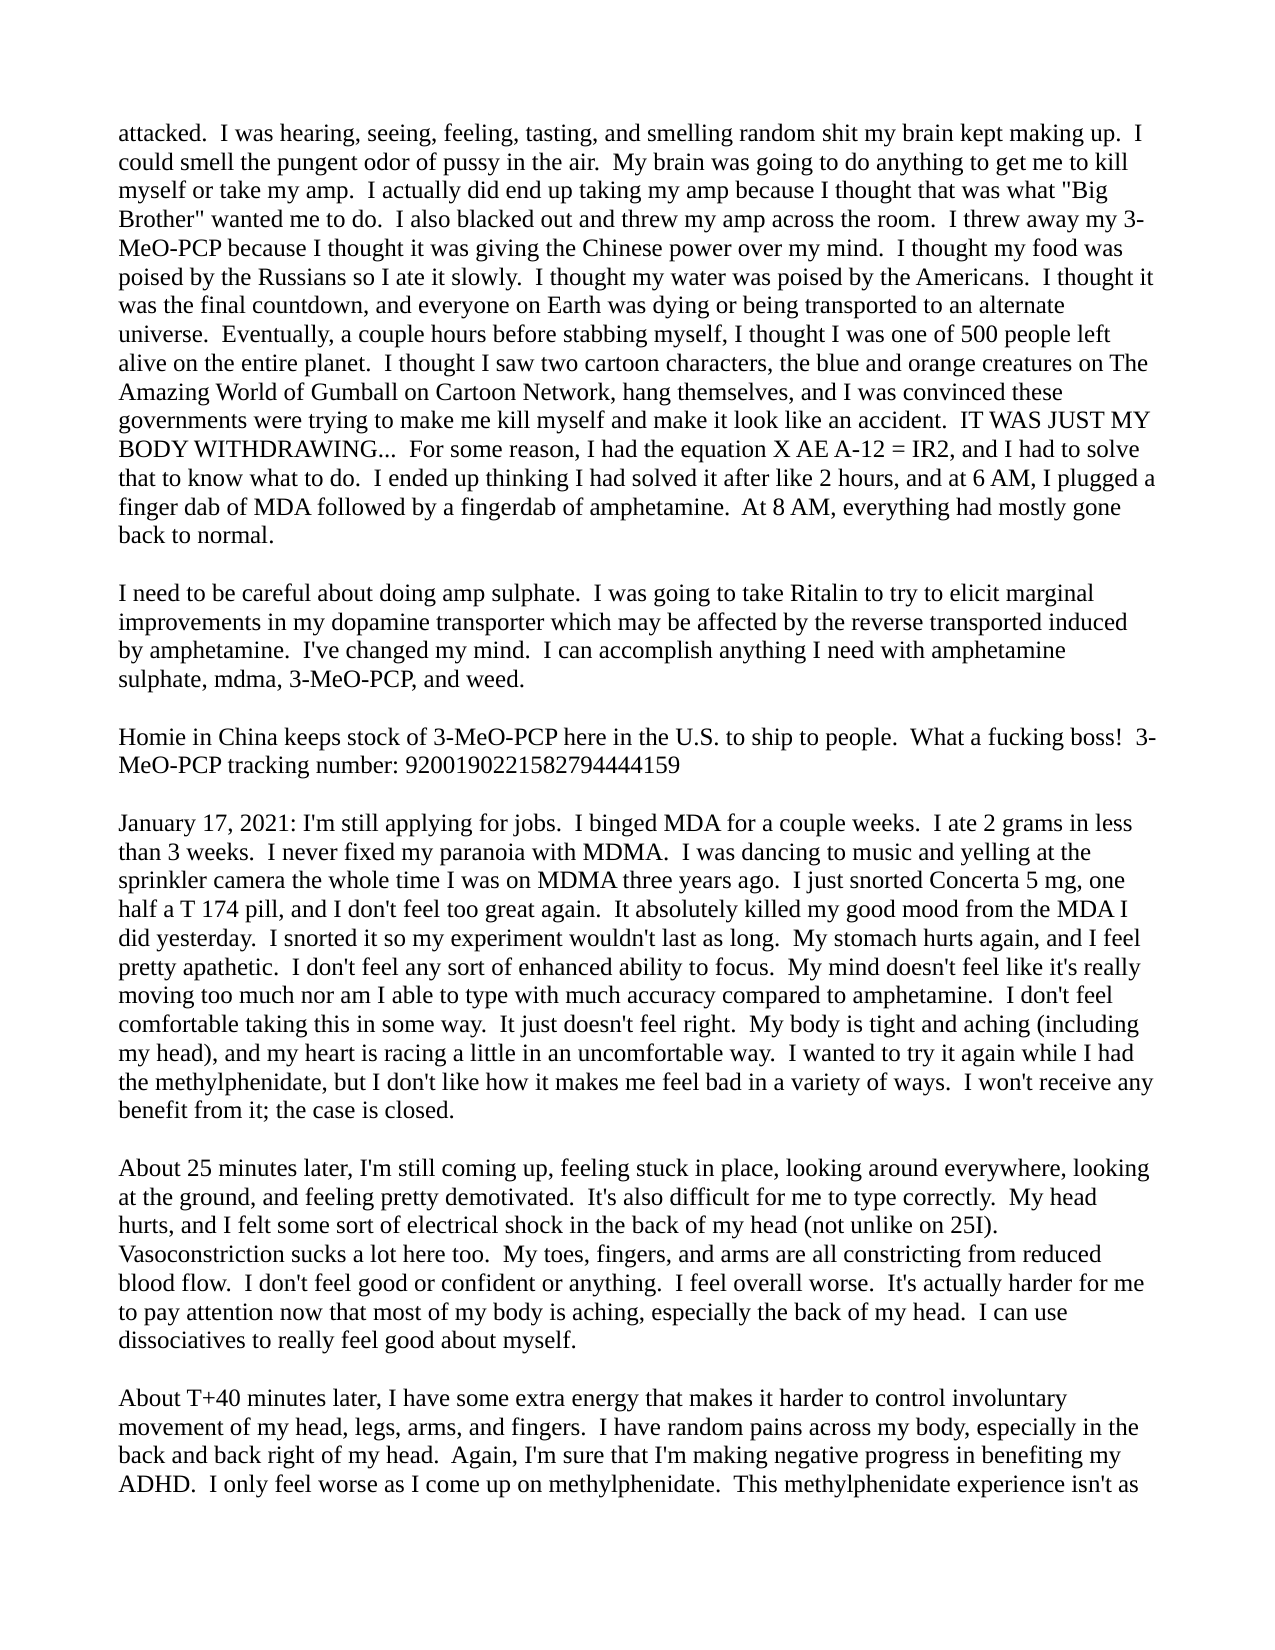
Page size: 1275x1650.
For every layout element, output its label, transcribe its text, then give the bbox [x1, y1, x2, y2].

text January 17, 2021: I'm still applying for jobs. I binged MDA for a couple weeks. I ate 2 grams in less than 3 weeks. I never fixed my paranoia with MDMA. I was dancing to music and yelling at the sprinkler camera the whole time I was on MDMA three years ago. I just snorted Concerta 5 mg, one half a T 174 pill, and I don't feel too great again. It absolutely killed my good mood from the MDA I did yesterday. I snorted it so my experiment wouldn't last as long. My stomach hurts again, and I feel pretty apathetic. I don't feel any sort of enhanced ability to focus. My mind doesn't feel like it's really moving too much nor am I able to type with much accuracy compared to amphetamine. I don't feel comfortable taking this in some way. It just doesn't feel right. My body is tight and aching (including my head), and my heart is racing a little in an uncomfortable way. I wanted to try it again while I had the methylphenidate, but I don't like how it makes me feel bad in a variety of ways. I won't receive any benefit from it; the case is closed. [118, 808, 1157, 1124]
text About T+40 minutes later, I have some extra energy that makes it harder to control involuntary movement of my head, legs, arms, and fingers. I have random pains across my body, especially in the back and back right of my head. Again, I'm sure that I'm making negative progress in benefiting my ADHD. I only feel worse as I come up on methylphenidate. This methylphenidate experience isn't as [118, 1383, 1157, 1498]
text Homie in China keeps stock of 3-MeO-PCP here in the U.S. to ship to people. What a fucking boss! 3-MeO-PCP tracking number: 9200190221582794444159 [118, 722, 1157, 779]
text I need to be careful about doing amp sulphate. I was going to take Ritalin to try to elicit marginal improvements in my dopamine transporter which may be affected by the reverse transported induced by amphetamine. I've changed my mind. I can accomplish anything I need with amphetamine sulphate, mdma, 3-MeO-PCP, and weed. [118, 578, 1157, 693]
text About 25 minutes later, I'm still coming up, feeling stuck in place, looking around everywhere, looking at the ground, and feeling pretty demotivated. It's also difficult for me to type correctly. My head hurts, and I felt some sort of electrical shock in the back of my head (not unlike on 25I). Vasoconstriction sucks a lot here too. My toes, fingers, and arms are all constricting from reduced blood flow. I don't feel good or confident or anything. I feel overall worse. It's actually harder for me to pay attention now that most of my body is aching, especially the back of my head. I can use dissociatives to really feel good about myself. [118, 1153, 1157, 1354]
text attacked. I was hearing, seeing, feeling, tasting, and smelling random shit my brain kept making up. I could smell the pungent odor of pussy in the air. My brain was going to do anything to get me to kill myself or take my amp. I actually did end up taking my amp because I thought that was what "Big Brother" wanted me to do. I also blacked out and threw my amp across the room. I threw away my 3-MeO-PCP because I thought it was giving the Chinese power over my mind. I thought my food was poised by the Russians so I ate it slowly. I thought my water was poised by the Americans. I thought it was the final countdown, and everyone on Earth was dying or being transported to an alternate universe. Eventually, a couple hours before stabbing myself, I thought I was one of 500 people left alive on the entire planet. I thought I saw two cartoon characters, the blue and orange creatures on The Amazing World of Gumball on Cartoon Network, hang themselves, and I was convinced these governments were trying to make me kill myself and make it look like an accident. IT WAS JUST MY BODY WITHDRAWING... For some reason, I had the equation X AE A-12 = IR2, and I had to solve that to know what to do. I ended up thinking I had solved it after like 2 hours, and at 6 AM, I plugged a finger dab of MDA followed by a fingerdab of amphetamine. At 8 AM, everything had mostly gone back to normal. [118, 118, 1157, 549]
